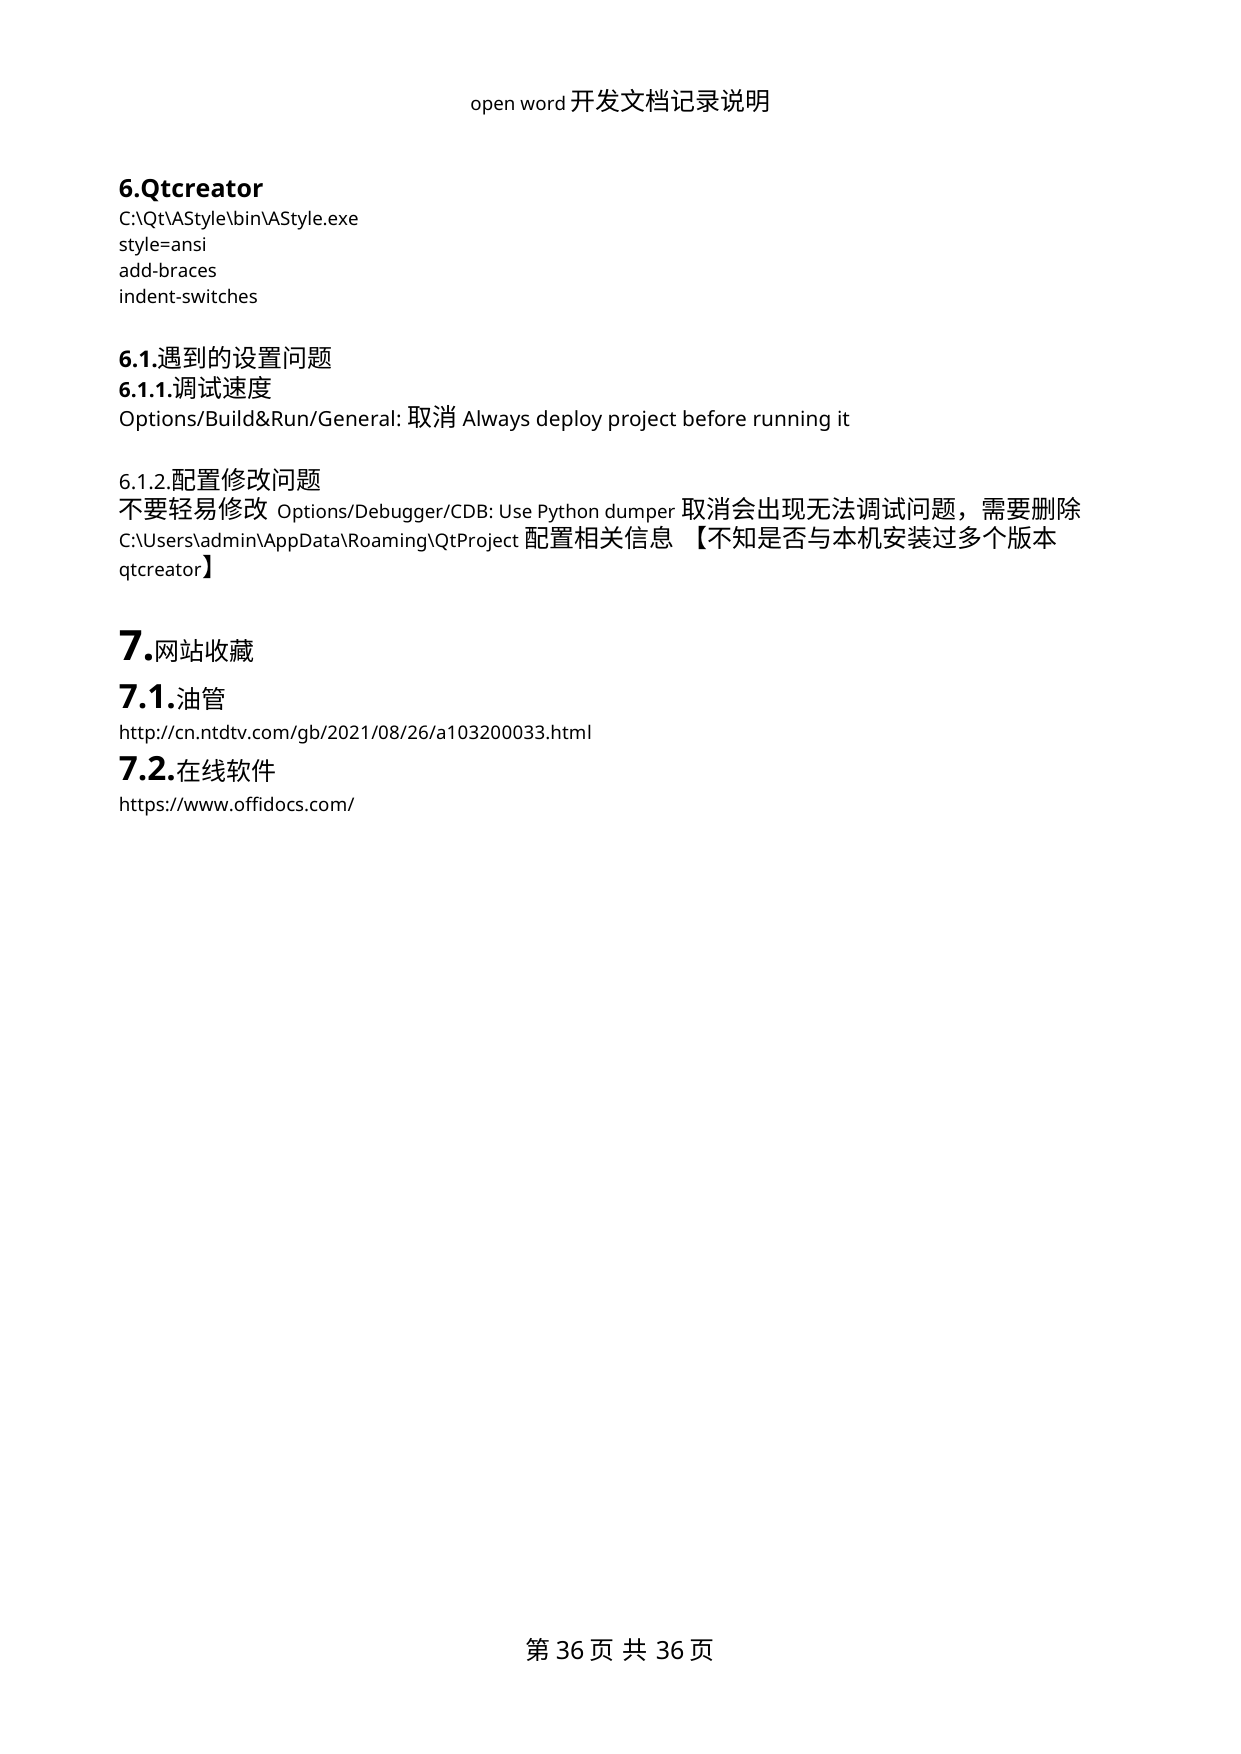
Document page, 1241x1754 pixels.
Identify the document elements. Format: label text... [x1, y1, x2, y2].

subtitle 调试速度 [119, 374, 1121, 403]
subtitle 遇到的设置问题 [119, 343, 1121, 374]
subtitle 配置修改问题 [119, 466, 1121, 495]
text style=ansi [119, 231, 1121, 257]
text https://www.offidocs.com/ [119, 791, 1121, 817]
text 不要轻易修改 Options/Debugger/CDB: Use Python dumper 取消会出现无法调试问题，需要删除 [119, 495, 1121, 524]
subtitle 在线软件 [119, 745, 1121, 791]
text add-braces [119, 257, 1121, 283]
text http://cn.ntdtv.com/gb/2021/08/26/a103200033.html [119, 719, 1121, 745]
subtitle 油管 [119, 673, 1121, 719]
text indent-switches [119, 283, 1121, 309]
subtitle Qtcreator [119, 171, 1121, 205]
text Options/Build&Run/General: 取消Always deploy project before running it [119, 403, 1121, 432]
text C:\Users\admin\AppData\Roaming\QtProject 配置相关信息 【不知是否与本机安装过多个版本qtcreator】 [119, 524, 1121, 582]
text C:\Qt\AStyle\bin\AStyle.exe [119, 205, 1121, 231]
subtitle 网站收藏 [119, 616, 1121, 673]
